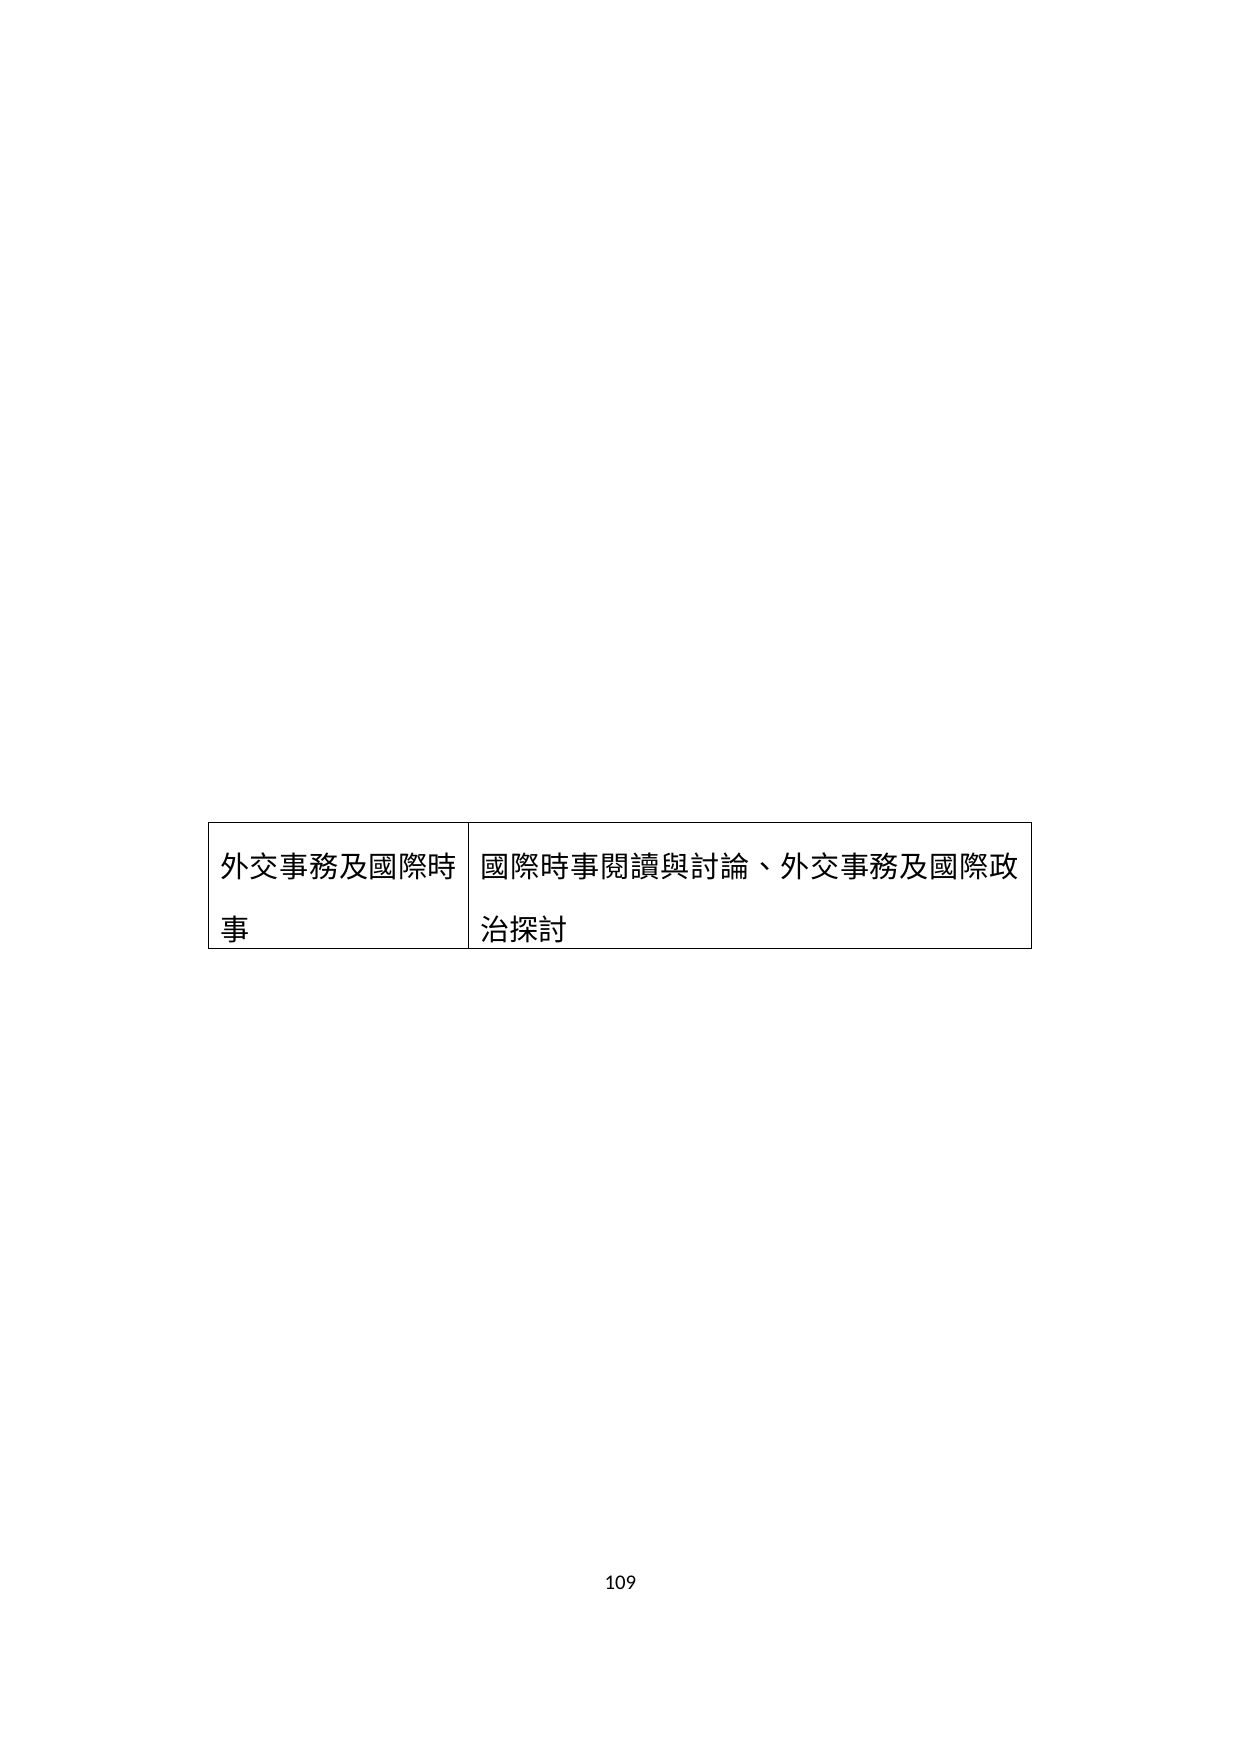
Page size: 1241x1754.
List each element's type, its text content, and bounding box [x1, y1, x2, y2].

table_cell 國際時事閱讀與討論、外交事務及國際政治探討 [469, 823, 1031, 948]
table_cell 外交事務及國際時事 [209, 823, 468, 948]
